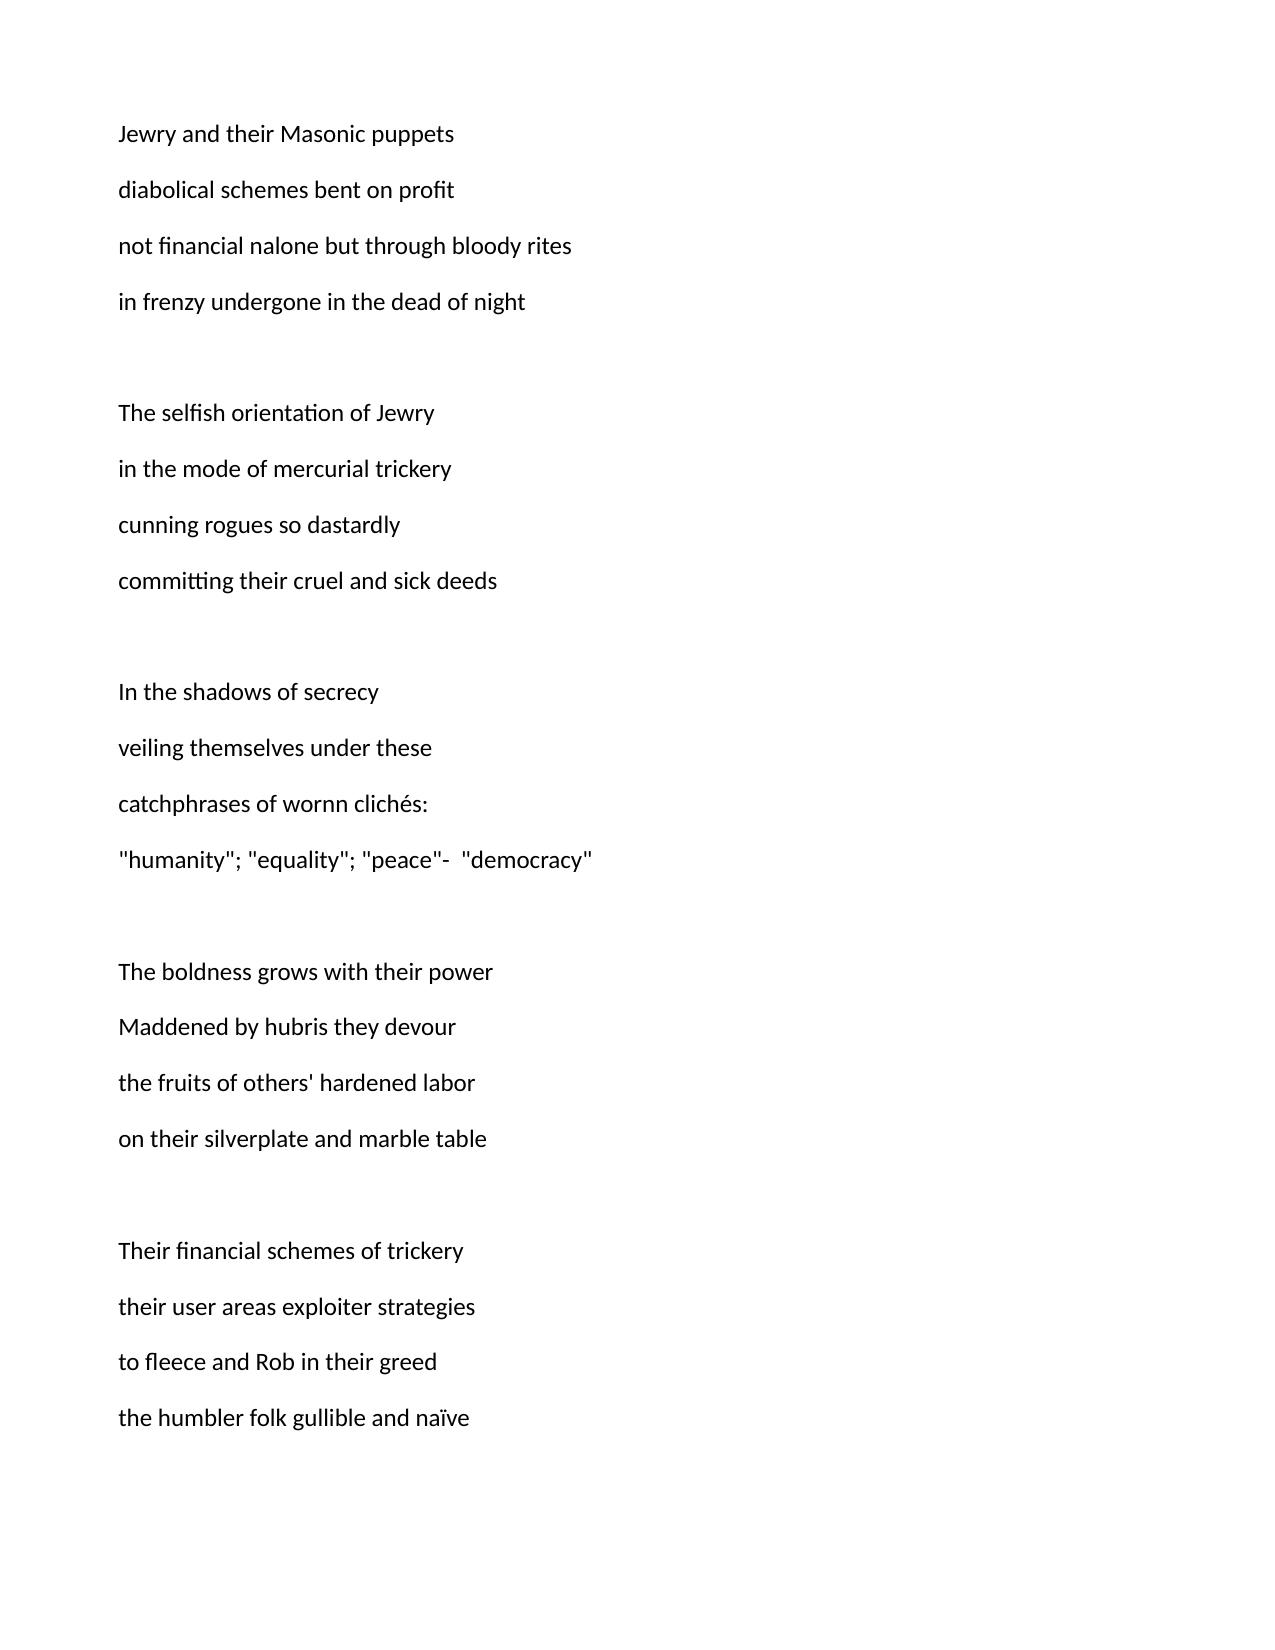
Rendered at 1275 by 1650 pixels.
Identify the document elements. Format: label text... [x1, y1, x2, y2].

text the humbler folk gullible and naïve [118, 1402, 1157, 1433]
text catchphrases of wornn clichés: [118, 788, 1157, 819]
text diabolical schemes bent on profit [118, 174, 1157, 204]
text committing their cruel and sick deeds [118, 565, 1157, 595]
text The selfish orientation of Jewry [118, 397, 1157, 428]
text not financial nalone but through bloody rites [118, 230, 1157, 260]
text veiling themselves under these [118, 732, 1157, 763]
text their user areas exploiter strategies [118, 1291, 1157, 1321]
text The boldness grows with their power [118, 956, 1157, 986]
text Jewry and their Masonic puppets [118, 118, 1157, 149]
text on their silverplate and marble table [118, 1123, 1157, 1154]
text "humanity"; "equality"; "peace"- "democracy" [118, 844, 1157, 874]
text the fruits of others' hardened labor [118, 1067, 1157, 1098]
text cunning rogues so dastardly [118, 509, 1157, 539]
text to fleece and Rob in their greed [118, 1346, 1157, 1377]
text In the shadows of secrecy [118, 676, 1157, 707]
text Maddened by hubris they devour [118, 1011, 1157, 1042]
text in frenzy undergone in the dead of night [118, 286, 1157, 316]
text in the mode of mercurial trickery [118, 453, 1157, 484]
text Their financial schemes of trickery [118, 1235, 1157, 1265]
